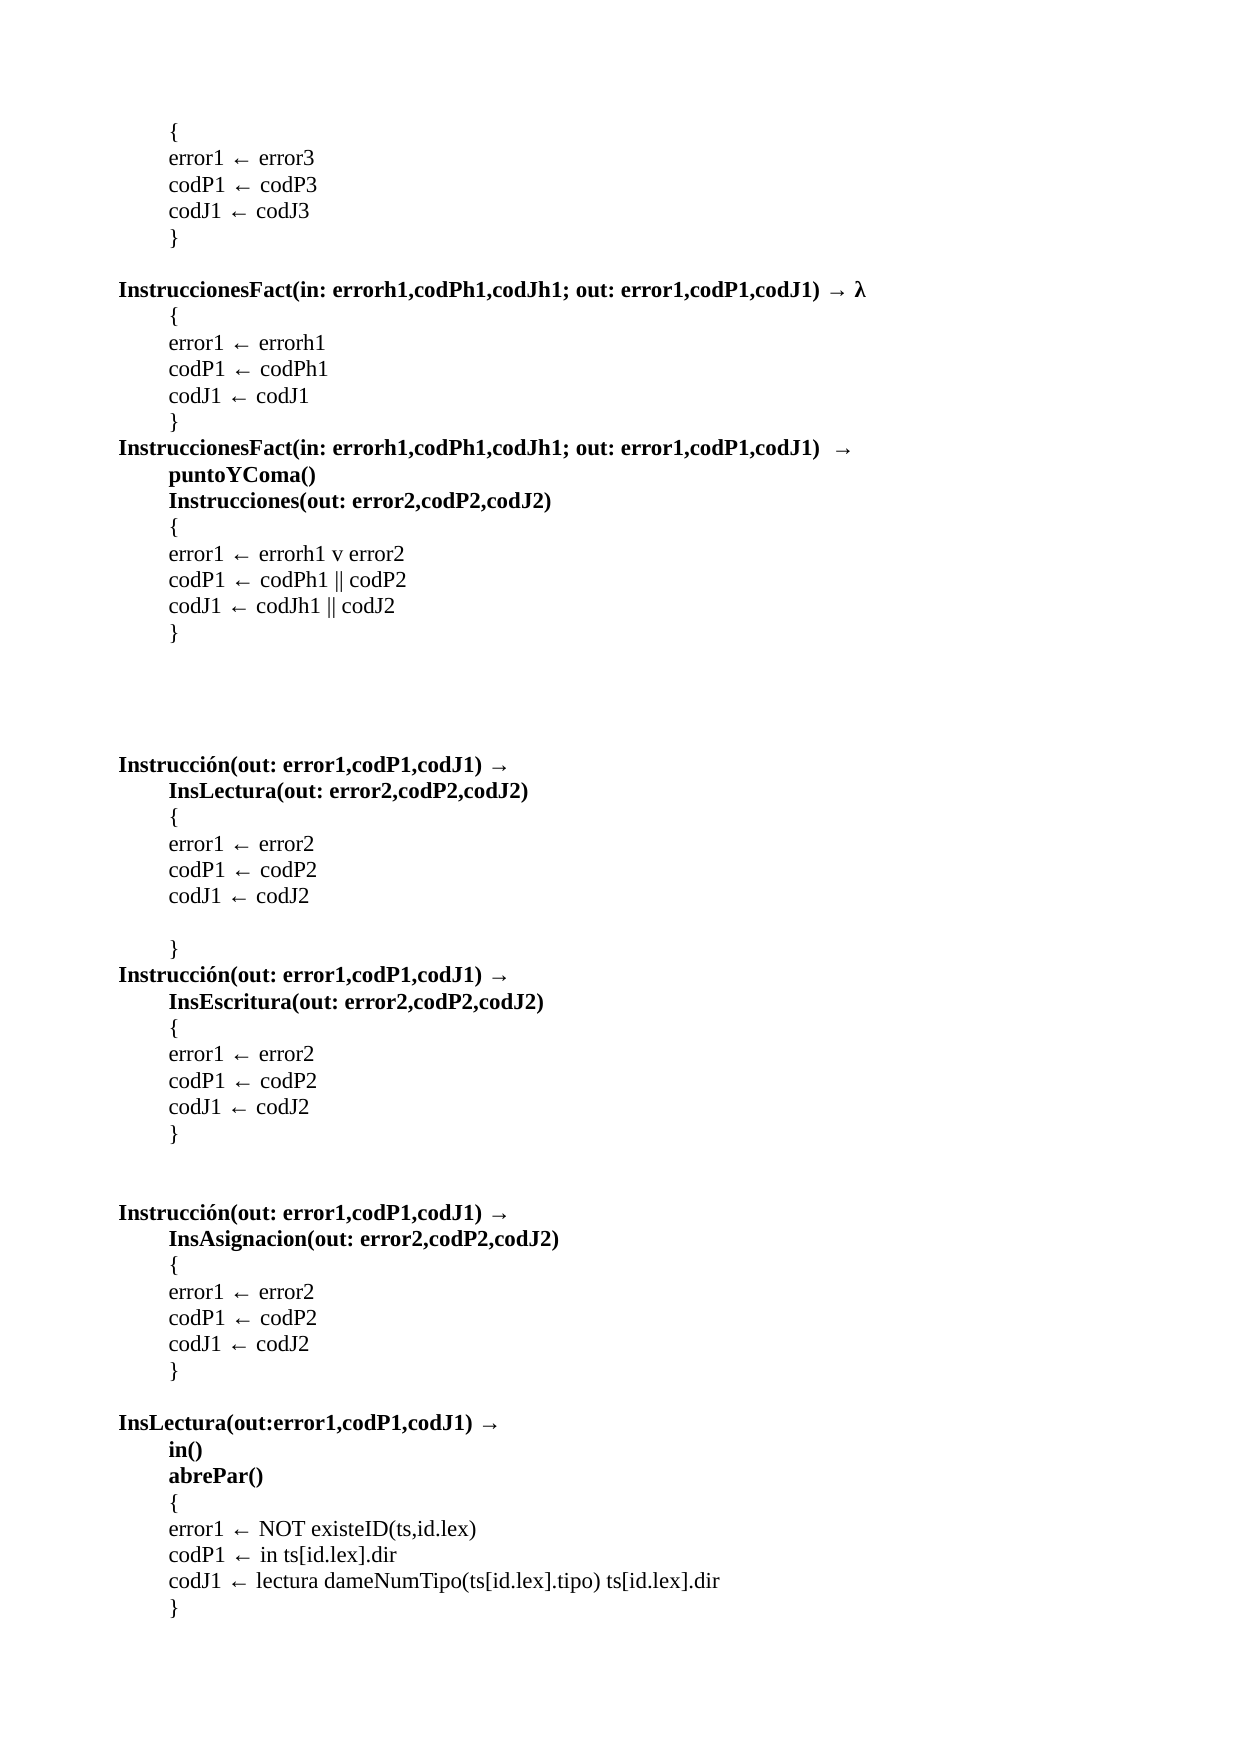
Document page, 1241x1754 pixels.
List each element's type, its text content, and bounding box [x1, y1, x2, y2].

text InsEscritura(out: error2,codP2,codJ2) [118, 988, 1122, 1014]
text error1 ← errorh1 v error2 [118, 540, 1122, 566]
text } [118, 408, 1122, 434]
text error1 ← errorh1 [118, 329, 1122, 355]
text error1 ← error2 [118, 1041, 1122, 1067]
text error1 ← error2 [118, 1278, 1122, 1304]
text codJ1 ← codJ1 [118, 382, 1122, 408]
text } [118, 935, 1122, 961]
text codJ1 ← lectura dameNumTipo(ts[id.lex].tipo) ts[id.lex].dir [118, 1568, 1122, 1594]
text Instrucción(out: error1,codP1,codJ1) → [118, 961, 1122, 988]
text error1 ← error2 [118, 830, 1122, 856]
text codP1 ← codP3 [118, 171, 1122, 197]
text InstruccionesFact(in: errorh1,codPh1,codJh1; out: error1,codP1,codJ1) → [118, 434, 1122, 461]
text } [118, 1594, 1122, 1620]
text { [118, 803, 1122, 830]
text } [118, 223, 1122, 250]
text } [118, 1119, 1122, 1146]
text abrePar() [118, 1462, 1122, 1488]
text InsLectura(out: error2,codP2,codJ2) [118, 777, 1122, 803]
text codP1 ← codPh1 || codP2 [118, 566, 1122, 592]
text codP1 ← codP2 [118, 1067, 1122, 1093]
text in() [118, 1436, 1122, 1462]
text { [118, 1251, 1122, 1278]
text { [118, 303, 1122, 329]
text Instrucciones(out: error2,codP2,codJ2) [118, 487, 1122, 513]
text Instrucción(out: error1,codP1,codJ1) → [118, 1199, 1122, 1225]
text { [118, 1014, 1122, 1041]
text puntoYComa() [118, 461, 1122, 487]
text codJ1 ← codJ3 [118, 197, 1122, 223]
text } [118, 619, 1122, 645]
text codJ1 ← codJ2 [118, 882, 1122, 909]
text InsAsignacion(out: error2,codP2,codJ2) [118, 1225, 1122, 1251]
text codP1 ← in ts[id.lex].dir [118, 1541, 1122, 1568]
text { [118, 118, 1122, 144]
text codJ1 ← codJ2 [118, 1093, 1122, 1119]
text InstruccionesFact(in: errorh1,codPh1,codJh1; out: error1,codP1,codJ1) → λ [118, 276, 1122, 303]
text codP1 ← codPh1 [118, 355, 1122, 382]
text codP1 ← codP2 [118, 1304, 1122, 1330]
text } [118, 1357, 1122, 1383]
text { [118, 513, 1122, 540]
text Instrucción(out: error1,codP1,codJ1) → [118, 751, 1122, 777]
text error1 ← error3 [118, 144, 1122, 171]
text { [118, 1488, 1122, 1515]
text codP1 ← codP2 [118, 856, 1122, 882]
text error1 ← NOT existeID(ts,id.lex) [118, 1515, 1122, 1541]
text InsLectura(out:error1,codP1,codJ1) → [118, 1409, 1122, 1436]
text codJ1 ← codJ2 [118, 1330, 1122, 1357]
text codJ1 ← codJh1 || codJ2 [118, 592, 1122, 619]
